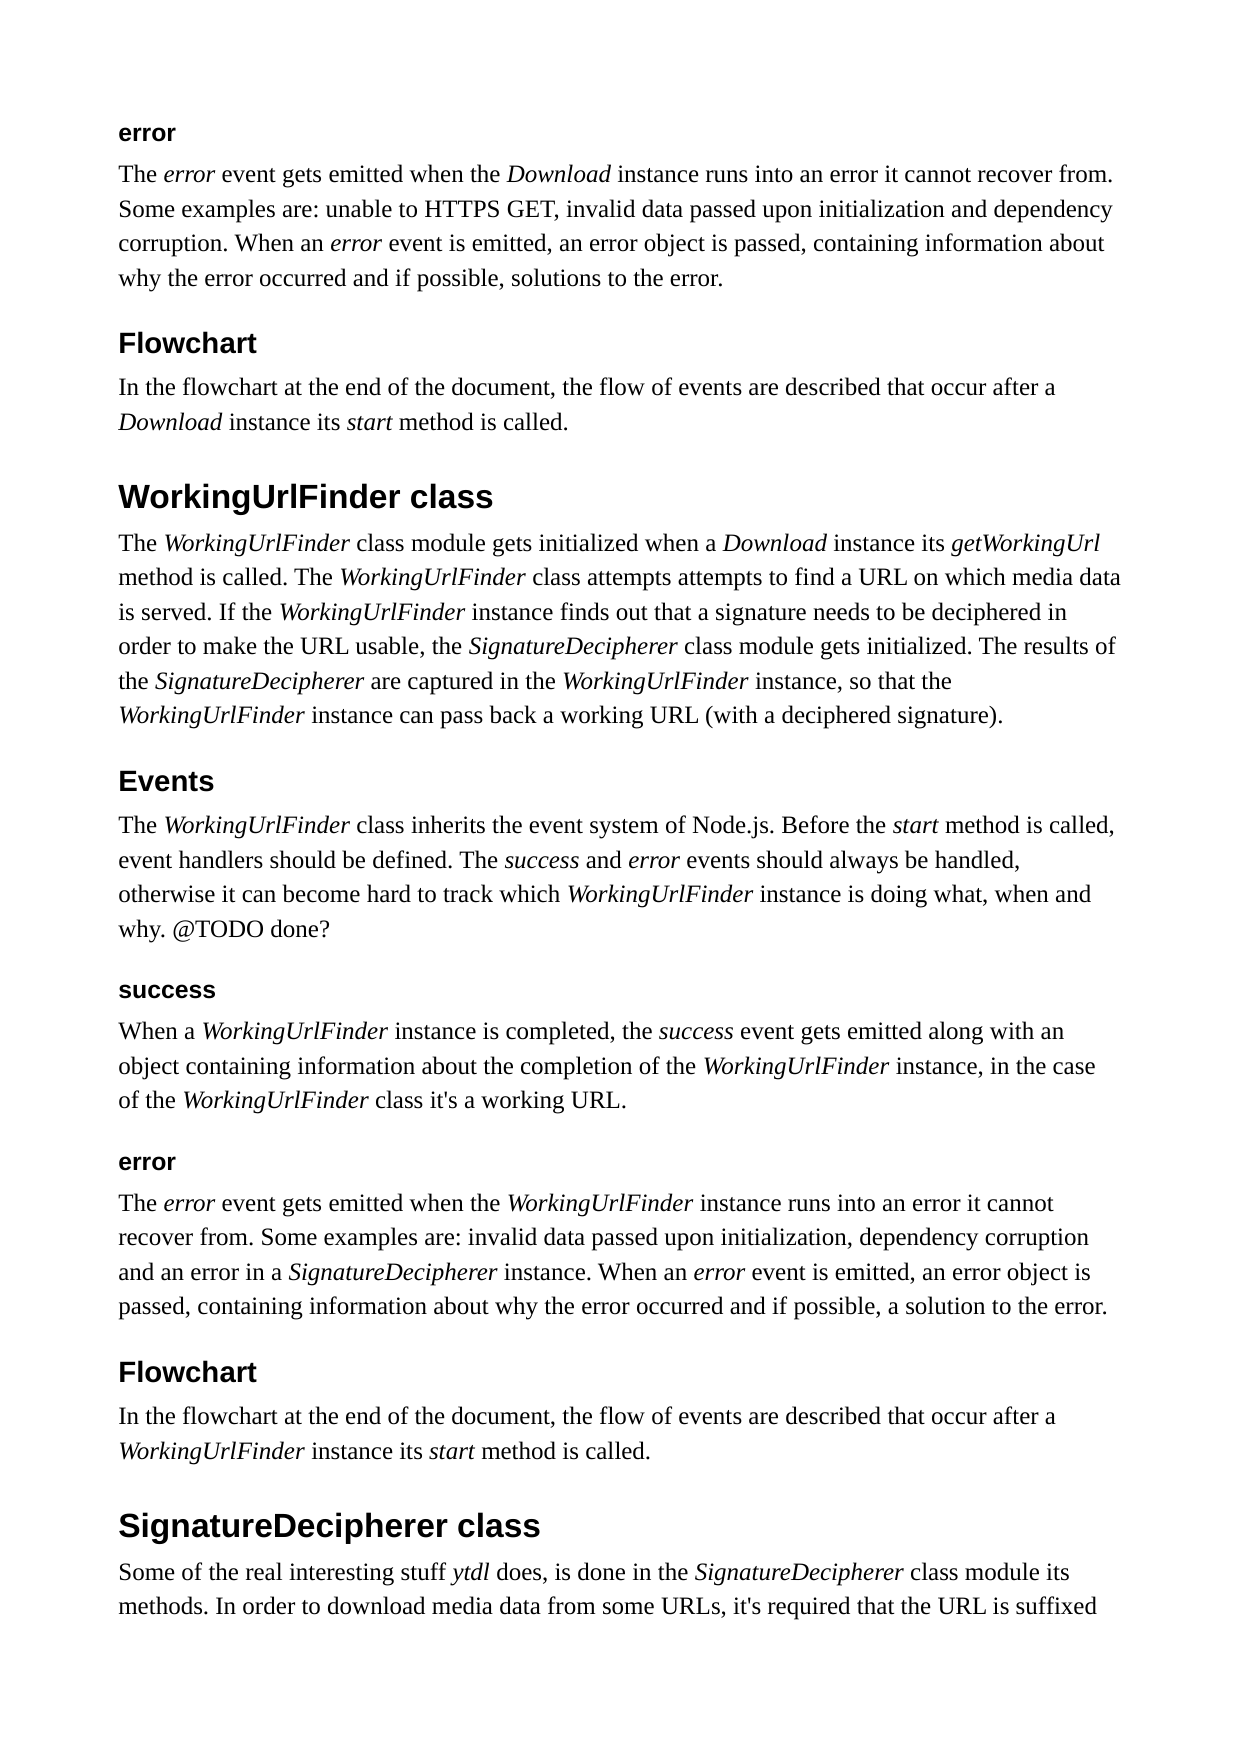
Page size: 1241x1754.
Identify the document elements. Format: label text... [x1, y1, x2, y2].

text The error event gets emitted when the Download instance runs into an error it cannot recover from. Some examples are: unable to HTTPS GET, invalid data passed upon initialization and dependency corruption. When an error event is emitted, an error object is passed, containing information about why the error occurred and if possible, solutions to the error. [118, 159, 1122, 291]
subtitle Events [118, 764, 1122, 798]
text When a WorkingUrlFinder instance is completed, the success event gets emitted along with an object containing information about the completion of the WorkingUrlFinder instance, in the case of the WorkingUrlFinder class it's a working URL. [118, 1016, 1122, 1114]
text In the flowchart at the end of the document, the flow of events are described that occur after a WorkingUrlFinder instance its start method is called. [118, 1401, 1122, 1464]
text Some of the real interesting stuff ytdl does, is done in the SignatureDecipherer class module its methods. In order to download media data from some URLs, it's required that the URL is suffixed [118, 1557, 1122, 1620]
subtitle error [118, 118, 1122, 147]
text The error event gets emitted when the WorkingUrlFinder instance runs into an error it cannot recover from. Some examples are: invalid data passed upon initialization, dependency corruption and an error in a SignatureDecipherer instance. When an error event is emitted, an error object is passed, containing information about why the error occurred and if possible, a solution to the error. [118, 1188, 1122, 1320]
text In the flowchart at the end of the document, the flow of events are described that occur after a Download instance its start method is called. [118, 372, 1122, 436]
subtitle Flowchart [118, 1355, 1122, 1389]
subtitle success [118, 975, 1122, 1004]
text The WorkingUrlFinder class module gets initialized when a Download instance its getWorkingUrl method is called. The WorkingUrlFinder class attempts attempts to find a URL on which media data is served. If the WorkingUrlFinder instance finds out that a signature needs to be deciphered in order to make the URL usable, the SignatureDecipherer class module gets initialized. The results of the SignatureDecipherer are captured in the WorkingUrlFinder instance, so that the WorkingUrlFinder instance can pass back a working URL (with a deciphered signature). [118, 528, 1122, 729]
subtitle Flowchart [118, 326, 1122, 360]
subtitle SignatureDecipherer class [118, 1506, 1122, 1544]
subtitle WorkingUrlFinder class [118, 477, 1122, 516]
subtitle error [118, 1147, 1122, 1175]
text The WorkingUrlFinder class inherits the event system of Node.js. Before the start method is called, event handlers should be defined. The success and error events should always be handled, otherwise it can become hard to track which WorkingUrlFinder instance is doing what, when and why. @TODO done? [118, 810, 1122, 942]
